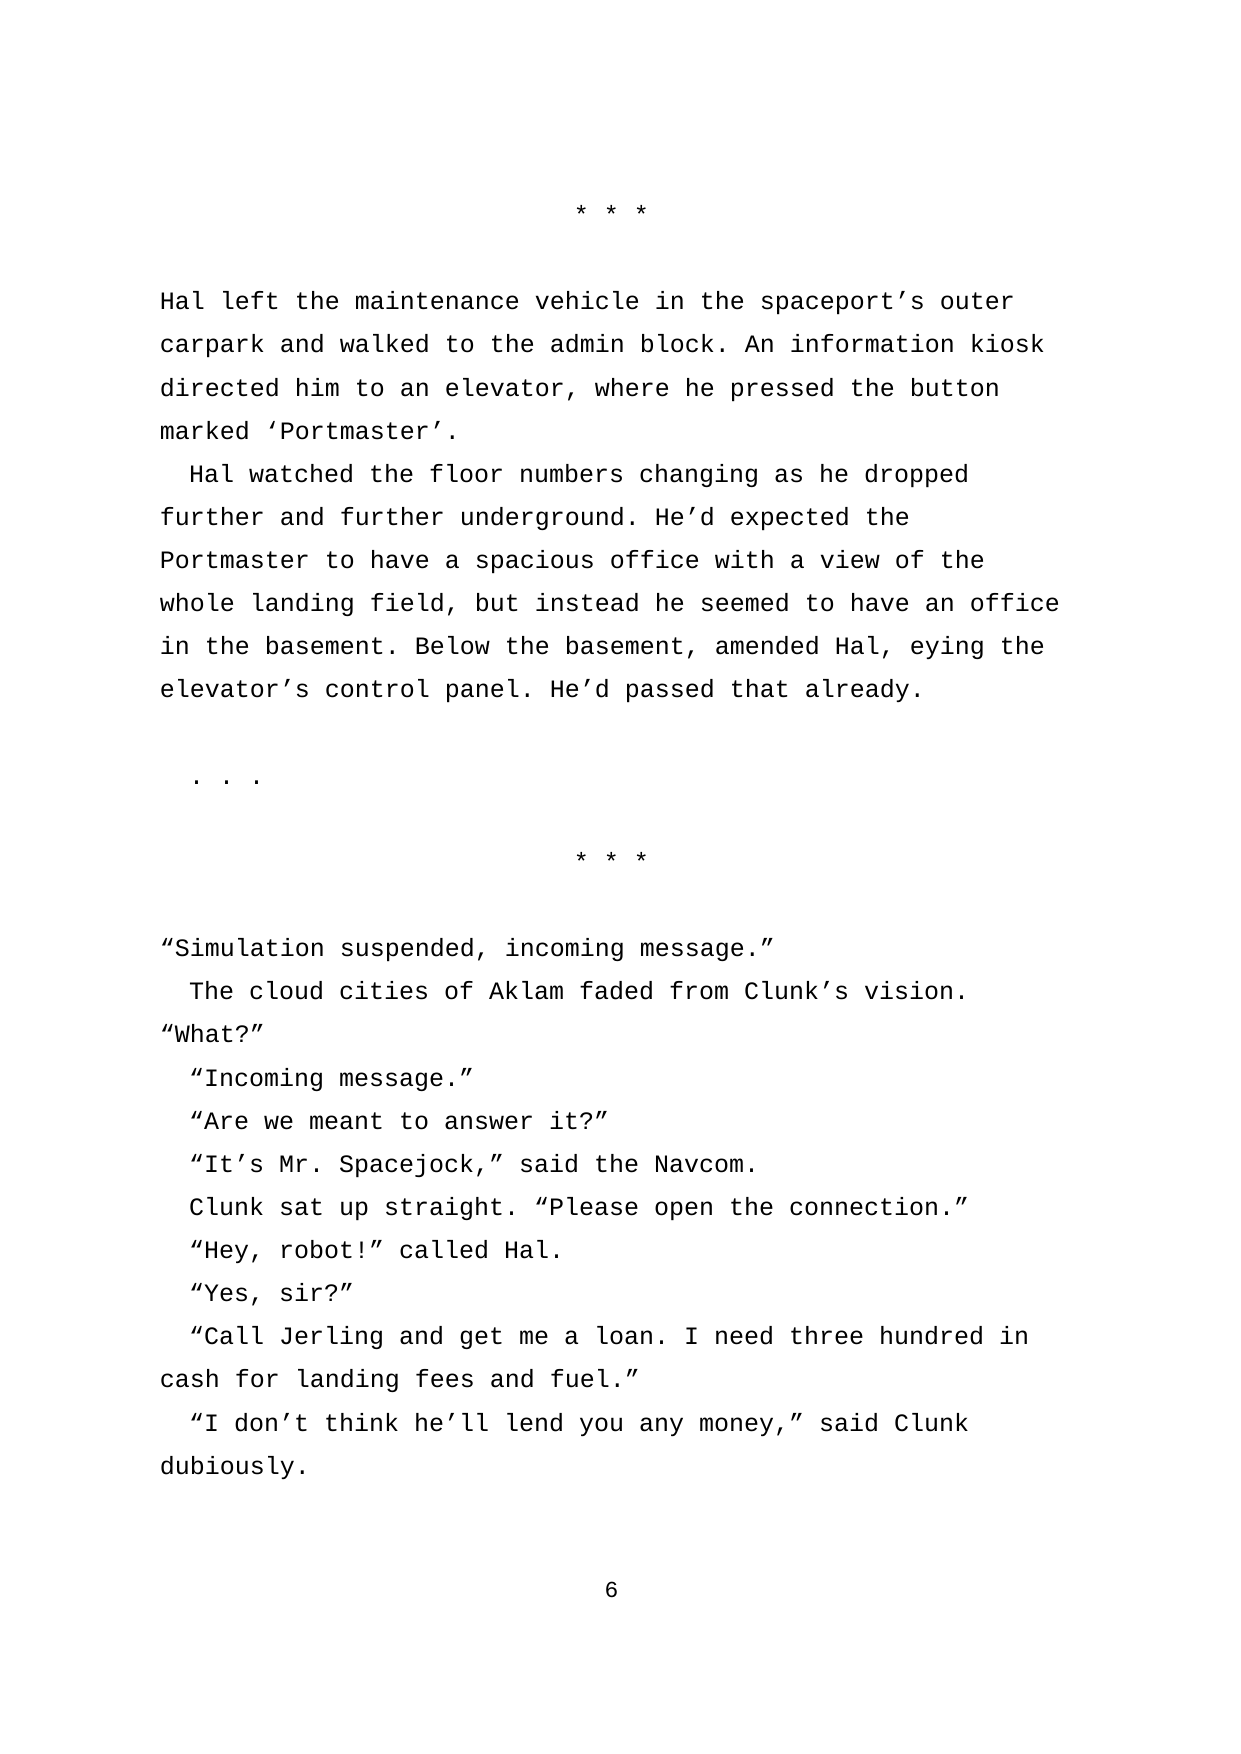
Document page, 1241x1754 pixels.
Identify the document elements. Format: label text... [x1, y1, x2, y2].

text “I don’t think he’ll lend you any money,” said Clunk dubiously. [159, 1396, 1063, 1483]
subtitle * * * [159, 189, 1063, 232]
text “Yes, sir?” [159, 1267, 1063, 1310]
text Hal watched the floor numbers changing as he dropped further and further underground. He’d expected the Portmaster to have a spacious office with a view of the whole landing field, but instead he seemed to have an office in the basement. Below the basement, amended Hal, eying the elevator’s control panel. He’d passed that already. [159, 448, 1063, 706]
text “Hey, robot!” called Hal. [159, 1224, 1063, 1267]
text Clunk sat up straight. “Please open the connection.” [159, 1181, 1063, 1224]
text “Incoming message.” [159, 1051, 1063, 1094]
text The cloud cities of Aklam faded from Clunk’s vision. “What?” [159, 965, 1063, 1051]
text Hal left the maintenance vehicle in the spaceport’s outer carpark and walked to the admin block. An information kiosk directed him to an elevator, where he pressed the button marked ‘Portmaster’. [159, 275, 1063, 448]
text “Simulation suspended, incoming message.” [159, 922, 1063, 965]
text “Call Jerling and get me a loan. I need three hundred in cash for landing fees and fuel.” [159, 1310, 1063, 1396]
text . . . [159, 749, 1063, 793]
text “It’s Mr. Spacejock,” said the Navcom. [159, 1138, 1063, 1181]
subtitle * * * [159, 836, 1063, 879]
text “Are we meant to answer it?” [159, 1094, 1063, 1138]
